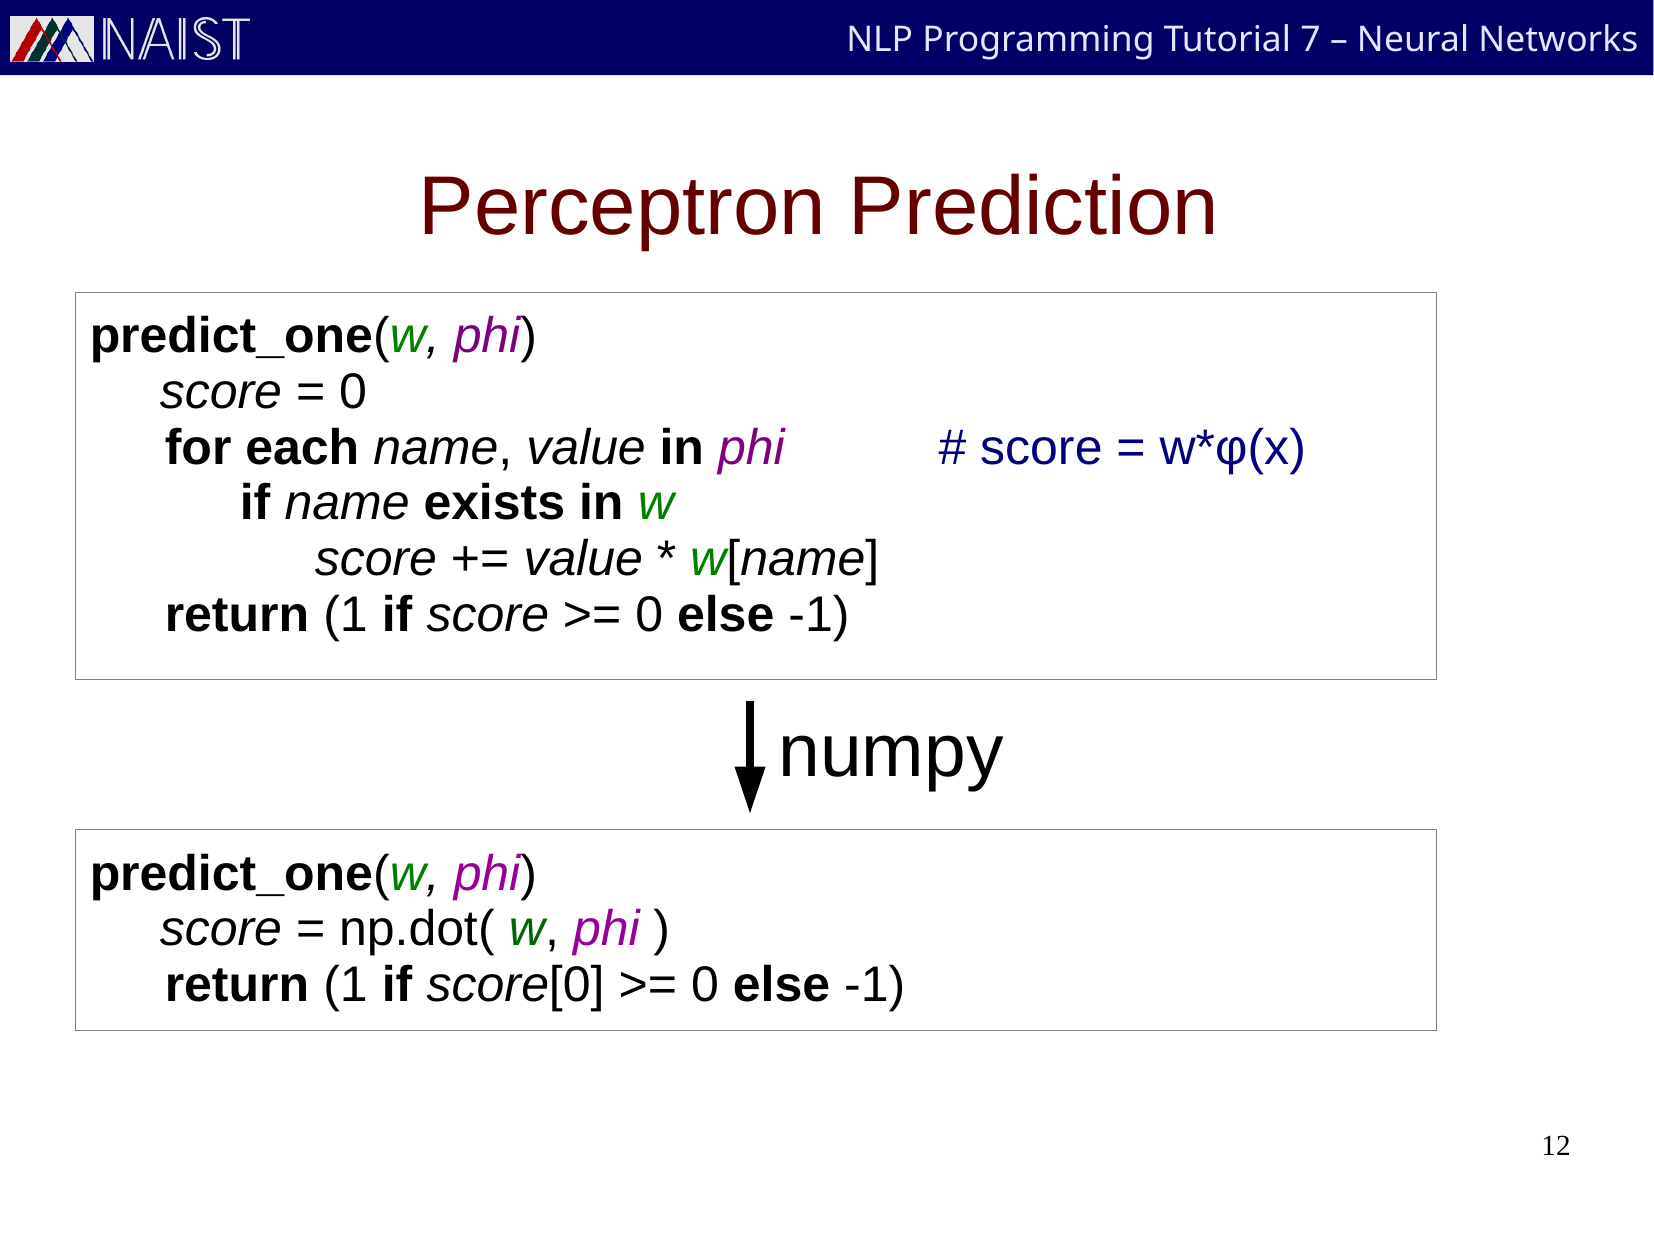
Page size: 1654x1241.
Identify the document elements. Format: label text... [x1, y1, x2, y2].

title Perceptron Prediction [75, 110, 1564, 302]
picture [102, 17, 251, 60]
text_box predict_one(w, phi) score = np.dot( w, phi ) return (1 if score[0] >= 0 else -1) [76, 837, 1322, 1030]
text_box predict_one(w, phi) score = 0 for each name, value in phi # score = w*φ(x) if name exists in w score += value * w[name] return (1 if score >= 0 else -1) [76, 300, 1322, 650]
text_box numpy [763, 700, 1019, 800]
picture [10, 16, 94, 62]
title Perceptron Prediction [76, 293, 1436, 302]
